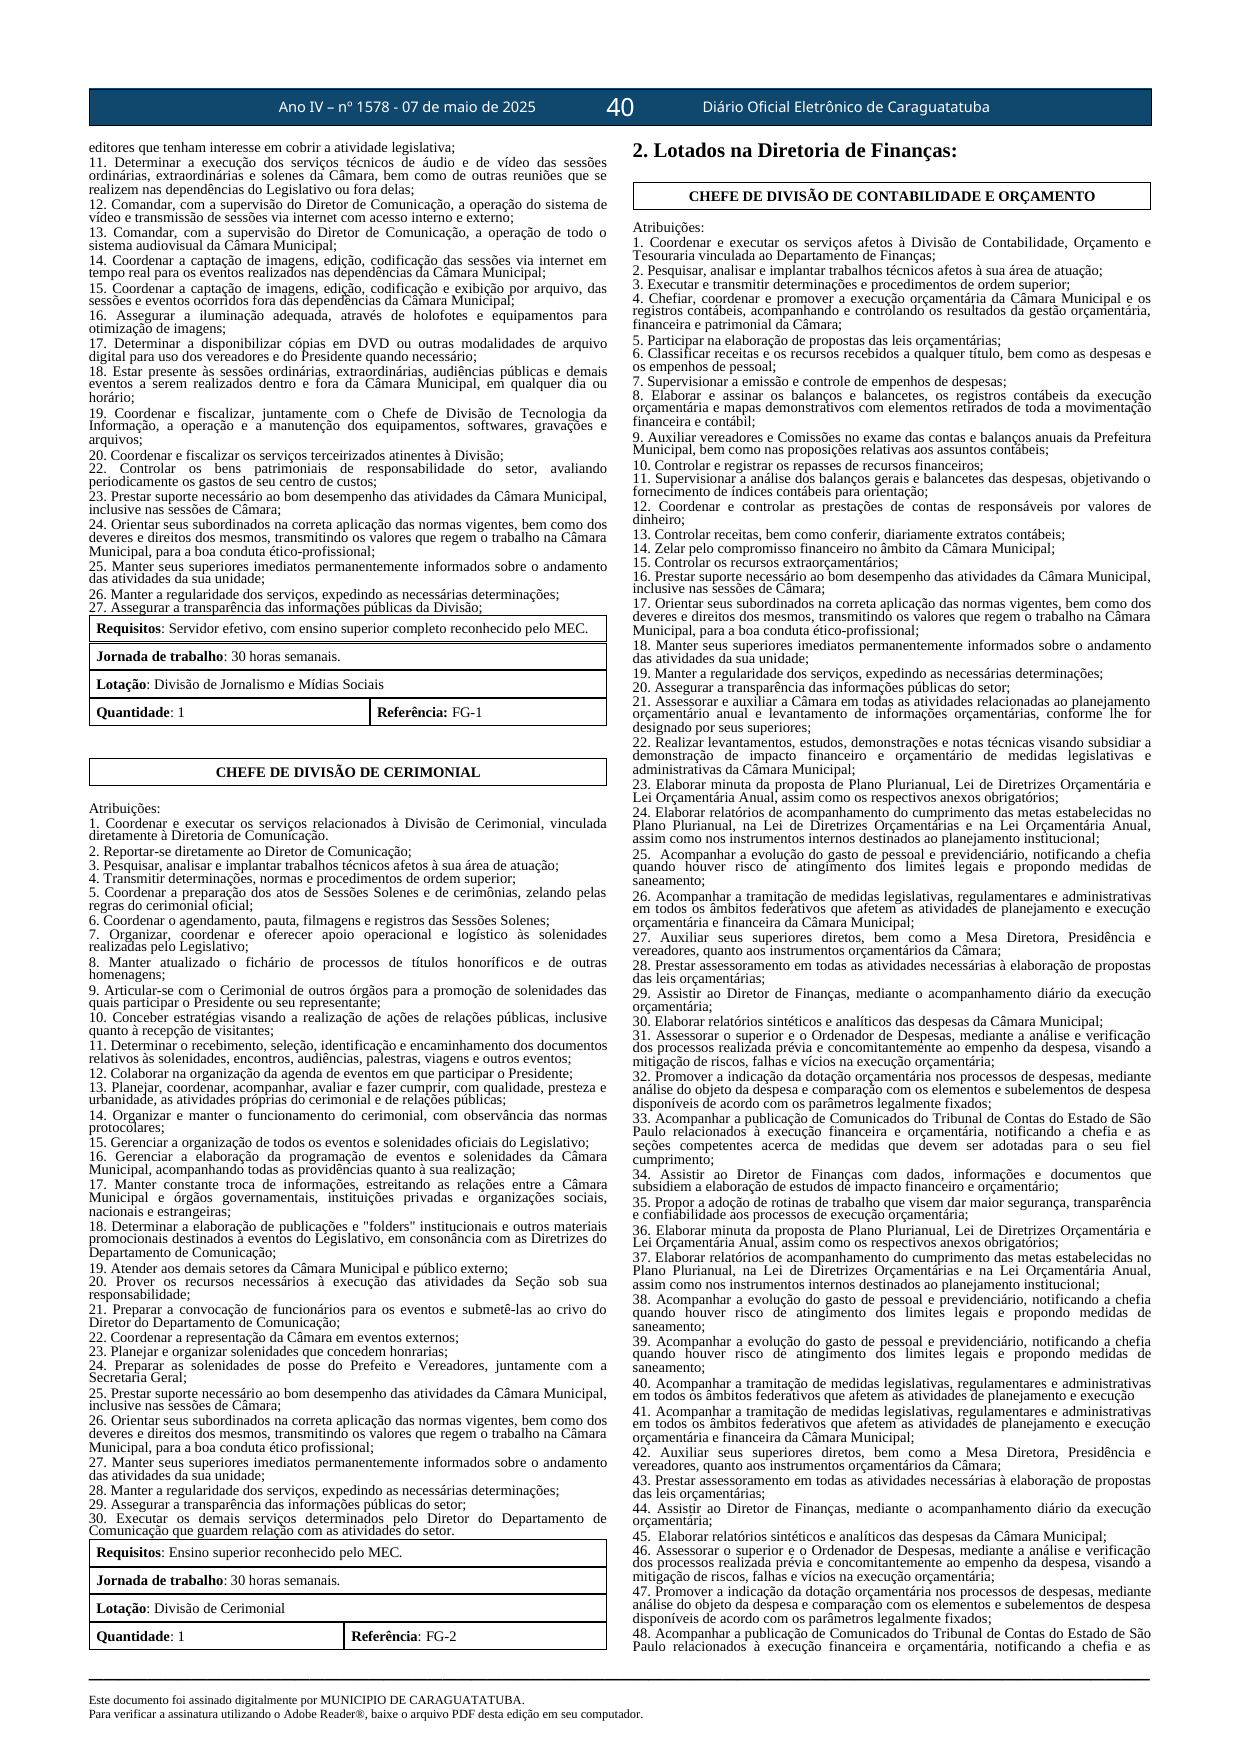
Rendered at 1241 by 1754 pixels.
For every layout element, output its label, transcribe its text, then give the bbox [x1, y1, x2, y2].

text 35. Propor a adoção de rotinas de trabalho que visem dar maior segurança, transparência e confiabilidade aos processos de execução orçamentária; [632, 1195, 1152, 1223]
text 1. Coordenar e executar os serviços relacionados à Divisão de Cerimonial, vinculada diretamente à Diretoria de Comunicação. [88, 816, 608, 844]
text 32. Promover a indicação da dotação orçamentária nos processos de despesas, mediante análise do objeto da despesa e comparação com os elementos e subelementos de despesa disponíveis de acordo com os parâmetros legalmente fixados; [632, 1070, 1152, 1111]
text 26. Acompanhar a tramitação de medidas legislativas, regulamentares e administrativas em todos os âmbitos federativos que afetem as atividades de planejamento e execução orçamentária e financeira da Câmara Municipal; [632, 889, 1152, 931]
text 20. Prover os recursos necessários à execução das atividades da Seção sob sua responsabilidade; [88, 1275, 608, 1302]
text 46. Assessorar o superior e o Ordenador de Despesas, mediante a análise e verificação dos processos realizada prévia e concomitantemente ao empenho da despesa, visando a mitigação de riscos, falhas e vícios na execução orçamentária; [632, 1543, 1152, 1584]
text 15. Gerenciar a organização de todos os eventos e solenidades oficiais do Legislativo; [88, 1136, 608, 1149]
text 28. Manter a regularidade dos serviços, expedindo as necessárias determinações; [88, 1483, 608, 1497]
text 14. Coordenar a captação de imagens, edição, codificação das sessões via internet em tempo real para os eventos realizados nas dependências da Câmara Municipal; [88, 253, 608, 281]
text 24. Elaborar relatórios de acompanhamento do cumprimento das metas estabelecidas no Plano Plurianual, na Lei de Diretrizes Orçamentárias e na Lei Orçamentária Anual, assim como nos instrumentos internos destinados ao planejamento institucional; [632, 805, 1152, 847]
text 18. Estar presente às sessões ordinárias, extraordinárias, audiências públicas e demais eventos a serem realizados dentro e fora da Câmara Municipal, em qualquer dia ou horário; [88, 364, 608, 406]
text 30. Elaborar relatórios sintéticos e analíticos das despesas da Câmara Municipal; [632, 1014, 1152, 1028]
table_cell Jornada de trabalho: 30 horas semanais. [90, 644, 606, 669]
text 19. Atender aos demais setores da Câmara Municipal e público externo; [88, 1261, 608, 1275]
text 13. Comandar, com a supervisão do Diretor de Comunicação, a operação de todo o sistema audiovisual da Câmara Municipal; [88, 225, 608, 253]
text 15. Coordenar a captação de imagens, edição, codificação e exibição por arquivo, das sessões e eventos ocorridos fora das dependências da Câmara Municipal; [88, 281, 608, 309]
text 34. Assistir ao Diretor de Finanças com dados, informações e documentos que subsidiem a elaboração de estudos de impacto financeiro e orçamentário; [632, 1167, 1152, 1195]
text 9. Auxiliar vereadores e Comissões no exame das contas e balanços anuais da Prefeitura Municipal, bem como nas proposições relativas aos assuntos contábeis; [632, 430, 1152, 458]
text 4. Transmitir determinações, normas e procedimentos de ordem superior; [88, 872, 608, 885]
text 16. Gerenciar a elaboração da programação de eventos e solenidades da Câmara Municipal, acompanhando todas as providências quanto à sua realização; [88, 1149, 608, 1177]
text 28. Prestar assessoramento em todas as atividades necessárias à elaboração de propostas das leis orçamentárias; [632, 958, 1152, 986]
text Atribuições: [88, 802, 608, 816]
text 25. Prestar suporte necessário ao bom desempenho das atividades da Câmara Municipal, inclusive nas sessões de Câmara; [88, 1386, 608, 1414]
table_cell Quantidade: 1 [90, 1623, 343, 1649]
text 17. Manter constante troca de informações, estreitando as relações entre a Câmara Municipal e órgãos governamentais, instituições privadas e organizações sociais, nacionais e estrangeiras; [88, 1177, 608, 1219]
table_header CHEFE DE DIVISÃO DE CONTABILIDADE E ORÇAMENTO [634, 183, 1150, 209]
text 36. Elaborar minuta da proposta de Plano Plurianual, Lei de Diretrizes Orçamentária e Lei Orçamentária Anual, assim como os respectivos anexos obrigatórios; [632, 1223, 1152, 1251]
table_cell Referência: FG-1 [371, 699, 606, 725]
text 3. Pesquisar, analisar e implantar trabalhos técnicos afetos à sua área de atuação; [88, 858, 608, 872]
text 21. Assessorar e auxiliar a Câmara em todas as atividades relacionadas ao planejamento orçamentário anual e levantamento de informações orçamentárias, conforme lhe for designado por seus superiores; [632, 694, 1152, 736]
text 37. Elaborar relatórios de acompanhamento do cumprimento das metas estabelecidas no Plano Plurianual, na Lei de Diretrizes Orçamentárias e na Lei Orçamentária Anual, assim como nos instrumentos internos destinados ao planejamento institucional; [632, 1251, 1152, 1292]
text 5. Participar na elaboração de propostas das leis orçamentárias; [632, 333, 1152, 347]
text 40. Acompanhar a tramitação de medidas legislativas, regulamentares e administrativas em todos os âmbitos federativos que afetem as atividades de planejamento e execução [632, 1376, 1152, 1404]
table_cell Lotação: Divisão de Cerimonial [90, 1595, 606, 1621]
text 24. Preparar as solenidades de posse do Prefeito e Vereadores, juntamente com a Secretaria Geral; [88, 1358, 608, 1386]
text 18. Manter seus superiores imediatos permanentemente informados sobre o andamento das atividades da sua unidade; [632, 638, 1152, 666]
text 44. Assistir ao Diretor de Finanças, mediante o acompanhamento diário da execução orçamentária; [632, 1501, 1152, 1529]
text 7. Supervisionar a emissão e controle de empenhos de despesas; [632, 374, 1152, 388]
text 2. Reportar-se diretamente ao Diretor de Comunicação; [88, 844, 608, 858]
text 31. Assessorar o superior e o Ordenador de Despesas, mediante a análise e verificação dos processos realizada prévia e concomitantemente ao empenho da despesa, visando a mitigação de riscos, falhas e vícios na execução orçamentária; [632, 1028, 1152, 1070]
text 6. Classificar receitas e os recursos recebidos a qualquer título, bem como as despesas e os empenhos de pessoal; [632, 347, 1152, 374]
text 39. Acompanhar a evolução do gasto de pessoal e previdenciário, notificando a chefia quando houver risco de atingimento dos limites legais e propondo medidas de saneamento; [632, 1334, 1152, 1376]
text 3. Executar e transmitir determinações e procedimentos de ordem superior; [632, 277, 1152, 291]
text 22. Controlar os bens patrimoniais de responsabilidade do setor, avaliando periodicamente os gastos de seu centro de custos; [88, 462, 608, 489]
text 42. Auxiliar seus superiores diretos, bem como a Mesa Diretora, Presidência e vereadores, quanto aos instrumentos orçamentários da Câmara; [632, 1446, 1152, 1473]
text 20. Assegurar a transparência das informações públicas do setor; [632, 680, 1152, 694]
text 16. Assegurar a iluminação adequada, através de holofotes e equipamentos para otimização de imagens; [88, 309, 608, 336]
text 20. Coordenar e fiscalizar os serviços terceirizados atinentes à Divisão; [88, 448, 608, 462]
text 30. Executar os demais serviços determinados pelo Diretor do Departamento de Comunicação que guardem relação com as atividades do setor. [88, 1511, 608, 1539]
text 14. Organizar e manter o funcionamento do cerimonial, com observância das normas protocolares; [88, 1108, 608, 1136]
text 5. Coordenar a preparação dos atos de Sessões Solenes e de cerimônias, zelando pelas regras do cerimonial oficial; [88, 885, 608, 913]
text 25. Manter seus superiores imediatos permanentemente informados sobre o andamento das atividades da sua unidade; [88, 559, 608, 587]
text 19. Manter a regularidade dos serviços, expedindo as necessárias determinações; [632, 666, 1152, 680]
text 45. Elaborar relatórios sintéticos e analíticos das despesas da Câmara Municipal; [632, 1529, 1152, 1543]
text 9. Articular-se com o Cerimonial de outros órgãos para a promoção de solenidades das quais participar o Presidente ou seu representante; [88, 983, 608, 1011]
text 13. Planejar, coordenar, acompanhar, avaliar e fazer cumprir, com qualidade, presteza e urbanidade, as atividades próprias do cerimonial e de relações públicas; [88, 1080, 608, 1108]
text 12. Comandar, com a supervisão do Diretor de Comunicação, a operação do sistema de vídeo e transmissão de sessões via internet com acesso interno e externo; [88, 197, 608, 225]
text 21. Preparar a convocação de funcionários para os eventos e submetê-las ao crivo do Diretor do Departamento de Comunicação; [88, 1302, 608, 1330]
text 22. Realizar levantamentos, estudos, demonstrações e notas técnicas visando subsidiar a demonstração de impacto financeiro e orçamentário de medidas legislativas e administrativas da Câmara Municipal; [632, 736, 1152, 777]
text Atribuições: [632, 222, 1152, 235]
table_header CHEFE DE DIVISÃO DE CERIMONIAL [90, 759, 606, 785]
text 41. Acompanhar a tramitação de medidas legislativas, regulamentares e administrativas em todos os âmbitos federativos que afetem as atividades de planejamento e execução orçamentária e financeira da Câmara Municipal; [632, 1404, 1152, 1446]
text 23. Planejar e organizar solenidades que concedem honrarias; [88, 1344, 608, 1358]
text 23. Prestar suporte necessário ao bom desempenho das atividades da Câmara Municipal, inclusive nas sessões de Câmara; [88, 489, 608, 517]
text 16. Prestar suporte necessário ao bom desempenho das atividades da Câmara Municipal, inclusive nas sessões de Câmara; [632, 569, 1152, 597]
text 27. Manter seus superiores imediatos permanentemente informados sobre o andamento das atividades da sua unidade; [88, 1455, 608, 1483]
text 14. Zelar pelo compromisso financeiro no âmbito da Câmara Municipal; [632, 541, 1152, 555]
text 23. Elaborar minuta da proposta de Plano Plurianual, Lei de Diretrizes Orçamentária e Lei Orçamentária Anual, assim como os respectivos anexos obrigatórios; [632, 777, 1152, 805]
text 27. Auxiliar seus superiores diretos, bem como a Mesa Diretora, Presidência e vereadores, quanto aos instrumentos orçamentários da Câmara; [632, 931, 1152, 958]
text 2. Pesquisar, analisar e implantar trabalhos técnicos afetos à sua área de atuação; [632, 263, 1152, 277]
text 48. Acompanhar a publicação de Comunicados do Tribunal de Contas do Estado de São Paulo relacionados à execução financeira e orçamentária, notificando a chefia e as [632, 1626, 1152, 1654]
text 12. Colaborar na organização da agenda de eventos em que participar o Presidente; [88, 1066, 608, 1080]
table_cell Referência: FG-2 [345, 1623, 606, 1649]
text 6. Coordenar o agendamento, pauta, filmagens e registros das Sessões Solenes; [88, 913, 608, 927]
text 19. Coordenar e fiscalizar, juntamente com o Chefe de Divisão de Tecnologia da Informação, a operação e a manutenção dos equipamentos, softwares, gravações e arquivos; [88, 406, 608, 448]
text editores que tenham interesse em cobrir a atividade legislativa; [88, 142, 608, 156]
text 43. Prestar assessoramento em todas as atividades necessárias à elaboração de propostas das leis orçamentárias; [632, 1473, 1152, 1501]
text 8. Manter atualizado o fichário de processos de títulos honoríficos e de outras homenagens; [88, 955, 608, 983]
text 12. Coordenar e controlar as prestações de contas de responsáveis por valores de dinheiro; [632, 499, 1152, 527]
text 18. Determinar a elaboração de publicações e "folders" institucionais e outros materiais promocionais destinados a eventos do Legislativo, em consonância com as Diretrizes do Departamento de Comunicação; [88, 1219, 608, 1261]
text 29. Assistir ao Diretor de Finanças, mediante o acompanhamento diário da execução orçamentária; [632, 986, 1152, 1014]
text 2. Lotados na Diretoria de Finanças: [632, 142, 1152, 162]
text 26. Manter a regularidade dos serviços, expedindo as necessárias determinações; [88, 587, 608, 601]
text 33. Acompanhar a publicação de Comunicados do Tribunal de Contas do Estado de São Paulo relacionados à execução financeira e orçamentária, notificando a chefia e as seções competentes acerca de medidas que devem ser adotadas para o seu fiel cumprimento; [632, 1111, 1152, 1167]
text 11. Determinar a execução dos serviços técnicos de áudio e de vídeo das sessões ordinárias, extraordinárias e solenes da Câmara, bem como de outras reuniões que se realizem nas dependências do Legislativo ou fora delas; [88, 156, 608, 197]
text 22. Coordenar a representação da Câmara em eventos externos; [88, 1330, 608, 1344]
text 7. Organizar, coordenar e oferecer apoio operacional e logístico às solenidades realizadas pelo Legislativo; [88, 927, 608, 955]
text 24. Orientar seus subordinados na correta aplicação das normas vigentes, bem como dos deveres e direitos dos mesmos, transmitindo os valores que regem o trabalho na Câmara Municipal, para a boa conduta ético-profissional; [88, 517, 608, 559]
text 8. Elaborar e assinar os balanços e balancetes, os registros contábeis da execução orçamentária e mapas demonstrativos com elementos retirados de toda a movimentação financeira e contábil; [632, 388, 1152, 430]
text 1. Coordenar e executar os serviços afetos à Divisão de Contabilidade, Orçamento e Tesouraria vinculada ao Departamento de Finanças; [632, 235, 1152, 263]
text 17. Orientar seus subordinados na correta aplicação das normas vigentes, bem como dos deveres e direitos dos mesmos, transmitindo os valores que regem o trabalho na Câmara Municipal, para a boa conduta ético-profissional; [632, 597, 1152, 638]
text 10. Controlar e registrar os repasses de recursos financeiros; [632, 458, 1152, 472]
text 10. Conceber estratégias visando a realização de ações de relações públicas, inclusive quanto à recepção de visitantes; [88, 1011, 608, 1038]
text 13. Controlar receitas, bem como conferir, diariamente extratos contábeis; [632, 527, 1152, 541]
table_header Requisitos: Servidor efetivo, com ensino superior completo reconhecido pelo MEC. [90, 616, 606, 641]
text 15. Controlar os recursos extraorçamentários; [632, 555, 1152, 569]
text 27. Assegurar a transparência das informações públicas da Divisão; [88, 601, 608, 614]
text 11. Determinar o recebimento, seleção, identificação e encaminhamento dos documentos relativos às solenidades, encontros, audiências, palestras, viagens e outros eventos; [88, 1038, 608, 1066]
table_cell Quantidade: 1 [90, 699, 369, 725]
table_cell Jornada de trabalho: 30 horas semanais. [90, 1568, 606, 1593]
text 47. Promover a indicação da dotação orçamentária nos processos de despesas, mediante análise do objeto da despesa e comparação com os elementos e subelementos de despesa disponíveis de acordo com os parâmetros legalmente fixados; [632, 1584, 1152, 1626]
text 4. Chefiar, coordenar e promover a execução orçamentária da Câmara Municipal e os registros contábeis, acompanhando e controlando os resultados da gestão orçamentária, financeira e patrimonial da Câmara; [632, 291, 1152, 333]
text 26. Orientar seus subordinados na correta aplicação das normas vigentes, bem como dos deveres e direitos dos mesmos, transmitindo os valores que regem o trabalho na Câmara Municipal, para a boa conduta ético profissional; [88, 1414, 608, 1455]
text 38. Acompanhar a evolução do gasto de pessoal e previdenciário, notificando a chefia quando houver risco de atingimento dos limites legais e propondo medidas de saneamento; [632, 1292, 1152, 1334]
table_header Requisitos: Ensino superior reconhecido pelo MEC. [90, 1540, 606, 1566]
table_cell Lotação: Divisão de Jornalismo e Mídias Sociais [90, 671, 606, 697]
text 11. Supervisionar a análise dos balanços gerais e balancetes das despesas, objetivando o fornecimento de índices contábeis para orientação; [632, 472, 1152, 499]
text 17. Determinar a disponibilizar cópias em DVD ou outras modalidades de arquivo digital para uso dos vereadores e do Presidente quando necessário; [88, 336, 608, 364]
text 25. Acompanhar a evolução do gasto de pessoal e previdenciário, notificando a chefia quando houver risco de atingimento dos limites legais e propondo medidas de saneamento; [632, 847, 1152, 889]
text 29. Assegurar a transparência das informações públicas do setor; [88, 1497, 608, 1511]
